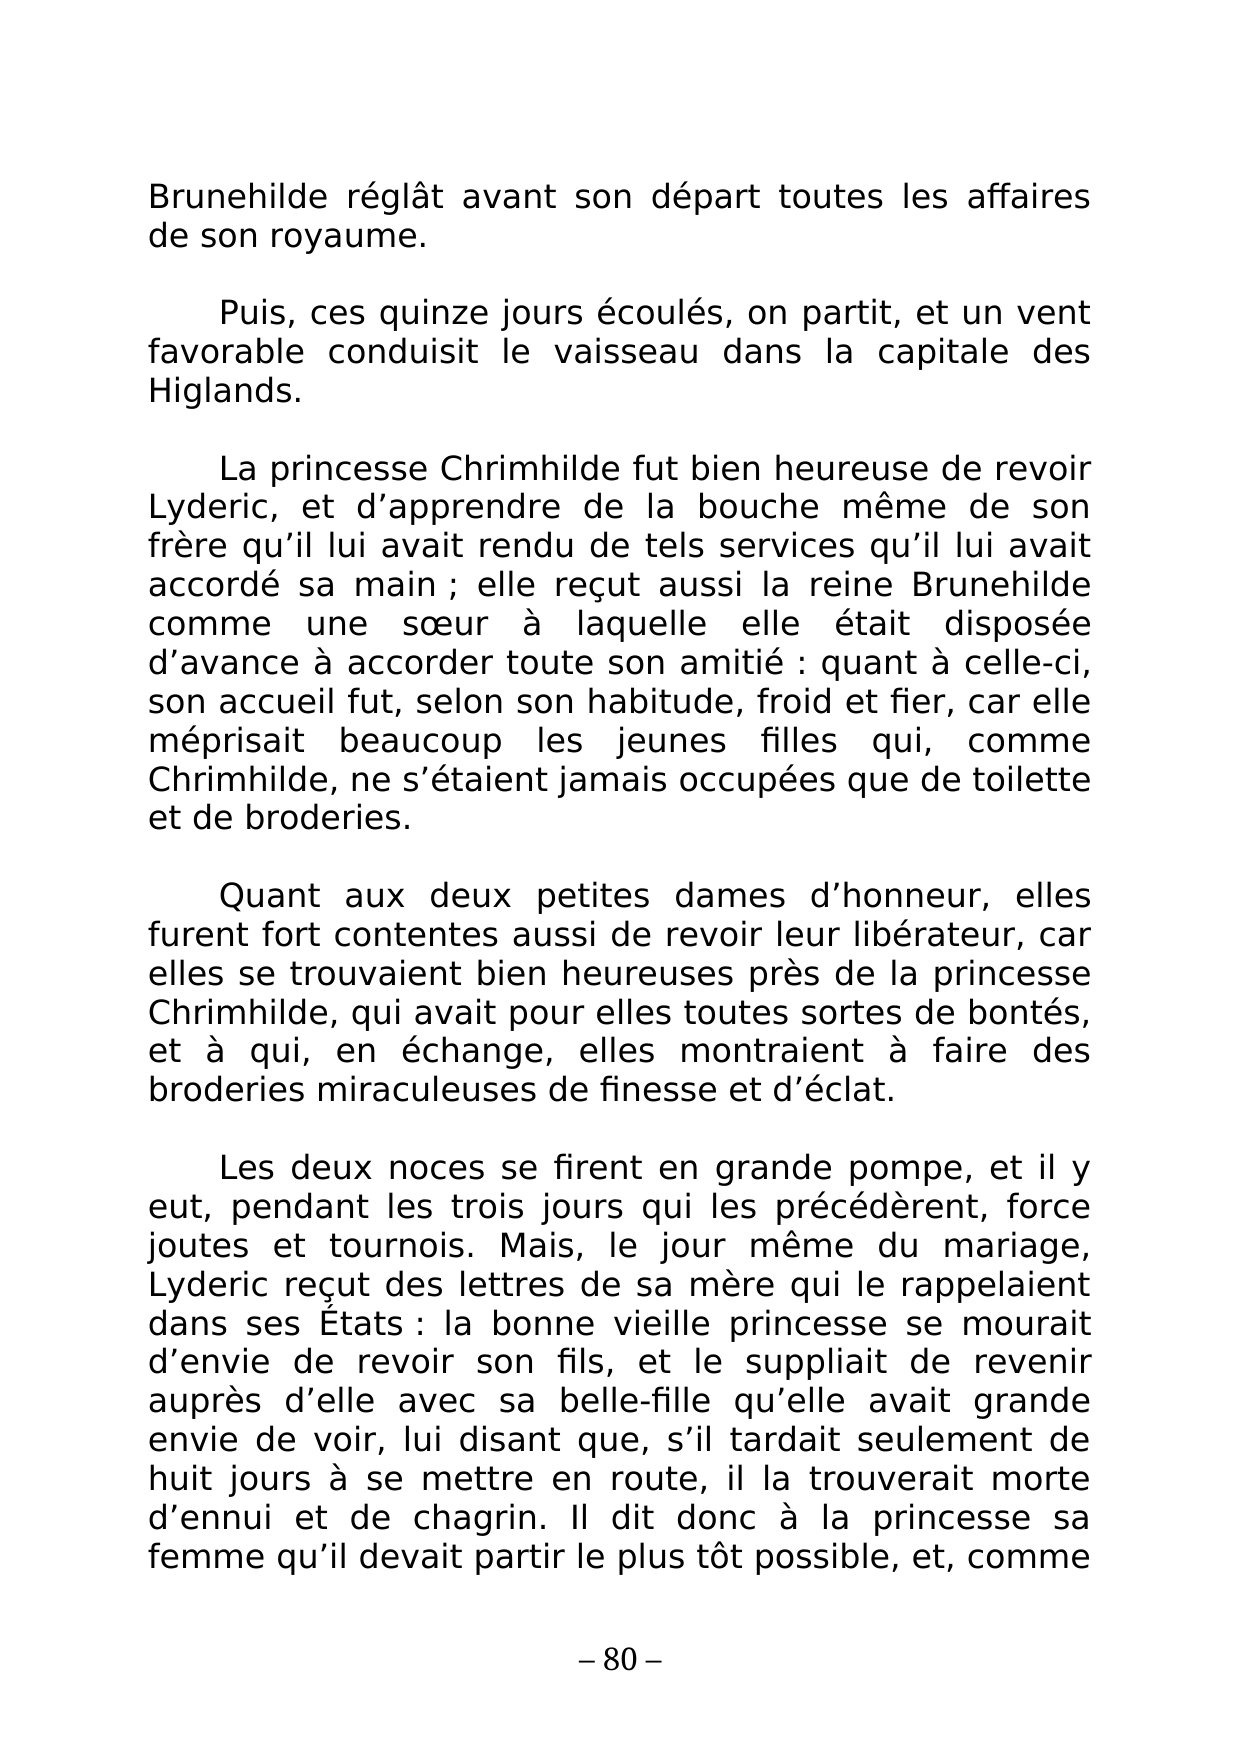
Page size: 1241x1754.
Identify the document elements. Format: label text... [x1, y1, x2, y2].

text Brunehilde réglât avant son départ toutes les affaires de son royaume. [148, 177, 1092, 255]
text La princesse Chrimhilde fut bien heureuse de revoir Lyderic, et d’apprendre de la bouche même de son frère qu’il lui avait rendu de tels services qu’il lui avait accordé sa main ; elle reçut aussi la reine Brunehilde comme une sœur à laquelle elle était disposée d’avance à accorder toute son amitié : quant à celle-ci, son accueil fut, selon son habitude, froid et fier, car elle méprisait beaucoup les jeunes filles qui, comme Chrimhilde, ne s’étaient jamais occupées que de toilette et de broderies. [148, 449, 1092, 838]
text Puis, ces quinze jours écoulés, on partit, et un vent favorable conduisit le vaisseau dans la capitale des Higlands. [148, 294, 1092, 410]
text Quant aux deux petites dames d’honneur, elles furent fort contentes aussi de revoir leur libérateur, car elles se trouvaient bien heureuses près de la princesse Chrimhilde, qui avait pour elles toutes sortes de bontés, et à qui, en échange, elles montraient à faire des broderies miraculeuses de finesse et d’éclat. [148, 877, 1092, 1110]
text Les deux noces se firent en grande pompe, et il y eut, pendant les trois jours qui les précédèrent, force joutes et tournois. Mais, le jour même du mariage, Lyderic reçut des lettres de sa mère qui le rappelaient dans ses États : la bonne vieille princesse se mourait d’envie de revoir son fils, et le suppliait de revenir auprès d’elle avec sa belle-fille qu’elle avait grande envie de voir, lui disant que, s’il tardait seulement de huit jours à se mettre en route, il la trouverait morte d’ennui et de chagrin. Il dit donc à la princesse sa femme qu’il devait partir le plus tôt possible, et, comme [148, 1148, 1092, 1576]
